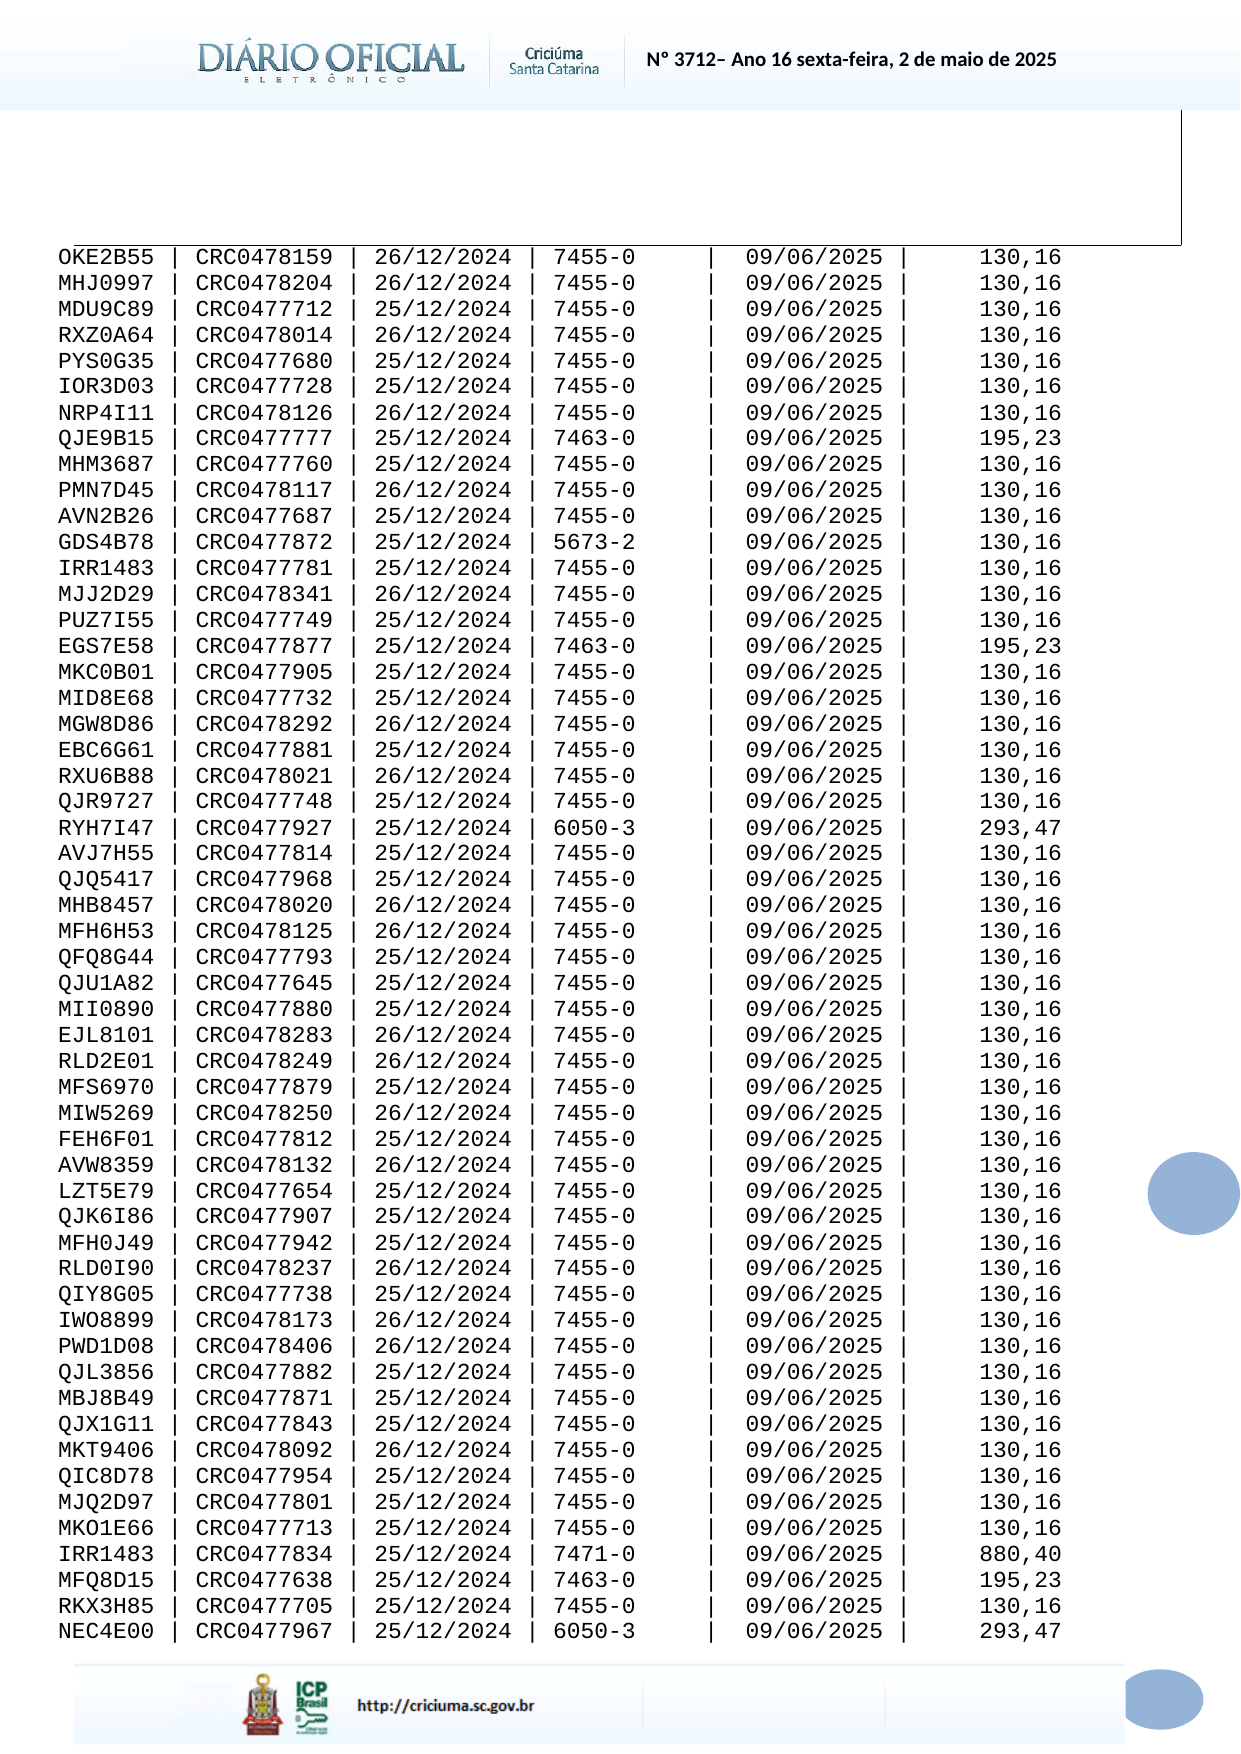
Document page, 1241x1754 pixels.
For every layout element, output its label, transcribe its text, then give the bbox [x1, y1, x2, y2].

text IRR1483 | CRC0477834 | 25/12/2024 | 7471-0 | 09/06/2025 | 880,40 [44, 1542, 1181, 1568]
text MJQ2D97 | CRC0477801 | 25/12/2024 | 7455-0 | 09/06/2025 | 130,16 [44, 1490, 1181, 1516]
text RLD0I90 | CRC0478237 | 26/12/2024 | 7455-0 | 09/06/2025 | 130,16 [44, 1257, 1181, 1283]
text PYS0G35 | CRC0477680 | 25/12/2024 | 7455-0 | 09/06/2025 | 130,16 [44, 349, 1181, 375]
text MKO1E66 | CRC0477713 | 25/12/2024 | 7455-0 | 09/06/2025 | 130,16 [44, 1516, 1181, 1542]
text MHB8457 | CRC0478020 | 26/12/2024 | 7455-0 | 09/06/2025 | 130,16 [44, 894, 1181, 919]
text MFQ8D15 | CRC0477638 | 25/12/2024 | 7463-0 | 09/06/2025 | 195,23 [44, 1568, 1181, 1594]
text MFH0J49 | CRC0477942 | 25/12/2024 | 7455-0 | 09/06/2025 | 130,16 [44, 1231, 1181, 1257]
text LZT5E79 | CRC0477654 | 25/12/2024 | 7455-0 | 09/06/2025 | 130,16 [44, 1179, 1150, 1205]
text FEH6F01 | CRC0477812 | 25/12/2024 | 7455-0 | 09/06/2025 | 130,16 [44, 1127, 1181, 1153]
text MHJ0997 | CRC0478204 | 26/12/2024 | 7455-0 | 09/06/2025 | 130,16 [44, 271, 1181, 297]
text MJJ2D29 | CRC0478341 | 26/12/2024 | 7455-0 | 09/06/2025 | 130,16 [44, 582, 1181, 608]
text GDS4B78 | CRC0477872 | 25/12/2024 | 5673-2 | 09/06/2025 | 130,16 [44, 531, 1181, 556]
text PWD1D08 | CRC0478406 | 26/12/2024 | 7455-0 | 09/06/2025 | 130,16 [44, 1334, 1181, 1361]
text IRR1483 | CRC0477781 | 25/12/2024 | 7455-0 | 09/06/2025 | 130,16 [44, 556, 1181, 582]
text PMN7D45 | CRC0478117 | 26/12/2024 | 7455-0 | 09/06/2025 | 130,16 [44, 479, 1181, 504]
text MBJ8B49 | CRC0477871 | 25/12/2024 | 7455-0 | 09/06/2025 | 130,16 [44, 1386, 1181, 1412]
text EBC6G61 | CRC0477881 | 25/12/2024 | 7455-0 | 09/06/2025 | 130,16 [44, 738, 1181, 764]
text MIW5269 | CRC0478250 | 26/12/2024 | 7455-0 | 09/06/2025 | 130,16 [44, 1101, 1181, 1127]
text MID8E68 | CRC0477732 | 25/12/2024 | 7455-0 | 09/06/2025 | 130,16 [44, 686, 1181, 712]
text MHM3687 | CRC0477760 | 25/12/2024 | 7455-0 | 09/06/2025 | 130,16 [44, 453, 1181, 479]
text QIC8D78 | CRC0477954 | 25/12/2024 | 7455-0 | 09/06/2025 | 130,16 [44, 1464, 1181, 1490]
text QJL3856 | CRC0477882 | 25/12/2024 | 7455-0 | 09/06/2025 | 130,16 [44, 1361, 1181, 1386]
text RXZ0A64 | CRC0478014 | 26/12/2024 | 7455-0 | 09/06/2025 | 130,16 [44, 323, 1181, 349]
text IWO8899 | CRC0478173 | 26/12/2024 | 7455-0 | 09/06/2025 | 130,16 [44, 1309, 1181, 1334]
text PUZ7I55 | CRC0477749 | 25/12/2024 | 7455-0 | 09/06/2025 | 130,16 [44, 608, 1181, 634]
text MFH6H53 | CRC0478125 | 26/12/2024 | 7455-0 | 09/06/2025 | 130,16 [44, 919, 1181, 946]
text NRP4I11 | CRC0478126 | 26/12/2024 | 7455-0 | 09/06/2025 | 130,16 [44, 401, 1181, 427]
text OKE2B55 | CRC0478159 | 26/12/2024 | 7455-0 | 09/06/2025 | 130,16 [44, 245, 1181, 271]
text RXU6B88 | CRC0478021 | 26/12/2024 | 7455-0 | 09/06/2025 | 130,16 [44, 764, 1181, 790]
text AVN2B26 | CRC0477687 | 25/12/2024 | 7455-0 | 09/06/2025 | 130,16 [44, 504, 1181, 531]
text AVJ7H55 | CRC0477814 | 25/12/2024 | 7455-0 | 09/06/2025 | 130,16 [44, 842, 1181, 868]
text QJE9B15 | CRC0477777 | 25/12/2024 | 7463-0 | 09/06/2025 | 195,23 [44, 427, 1181, 453]
text MFS6970 | CRC0477879 | 25/12/2024 | 7455-0 | 09/06/2025 | 130,16 [44, 1075, 1181, 1101]
text RYH7I47 | CRC0477927 | 25/12/2024 | 6050-3 | 09/06/2025 | 293,47 [44, 816, 1181, 842]
text QIY8G05 | CRC0477738 | 25/12/2024 | 7455-0 | 09/06/2025 | 130,16 [44, 1283, 1181, 1309]
text QFQ8G44 | CRC0477793 | 25/12/2024 | 7455-0 | 09/06/2025 | 130,16 [44, 946, 1181, 971]
text QJQ5417 | CRC0477968 | 25/12/2024 | 7455-0 | 09/06/2025 | 130,16 [44, 868, 1181, 894]
text EGS7E58 | CRC0477877 | 25/12/2024 | 7463-0 | 09/06/2025 | 195,23 [44, 634, 1181, 660]
text MKT9406 | CRC0478092 | 26/12/2024 | 7455-0 | 09/06/2025 | 130,16 [44, 1438, 1181, 1464]
text MGW8D86 | CRC0478292 | 26/12/2024 | 7455-0 | 09/06/2025 | 130,16 [44, 712, 1181, 738]
text QJK6I86 | CRC0477907 | 25/12/2024 | 7455-0 | 09/06/2025 | 130,16 [44, 1205, 1171, 1231]
text EJL8101 | CRC0478283 | 26/12/2024 | 7455-0 | 09/06/2025 | 130,16 [44, 1023, 1181, 1049]
text QJU1A82 | CRC0477645 | 25/12/2024 | 7455-0 | 09/06/2025 | 130,16 [44, 971, 1181, 997]
text QJR9727 | CRC0477748 | 25/12/2024 | 7455-0 | 09/06/2025 | 130,16 [44, 790, 1181, 816]
text AVW8359 | CRC0478132 | 26/12/2024 | 7455-0 | 09/06/2025 | 130,16 [44, 1153, 1180, 1179]
text QJX1G11 | CRC0477843 | 25/12/2024 | 7455-0 | 09/06/2025 | 130,16 [44, 1412, 1181, 1438]
text MKC0B01 | CRC0477905 | 25/12/2024 | 7455-0 | 09/06/2025 | 130,16 [44, 660, 1181, 686]
text NEC4E00 | CRC0477967 | 25/12/2024 | 6050-3 | 09/06/2025 | 293,47 [44, 1620, 1181, 1646]
text RKX3H85 | CRC0477705 | 25/12/2024 | 7455-0 | 09/06/2025 | 130,16 [44, 1594, 1181, 1620]
text MII0890 | CRC0477880 | 25/12/2024 | 7455-0 | 09/06/2025 | 130,16 [44, 997, 1181, 1023]
text RLD2E01 | CRC0478249 | 26/12/2024 | 7455-0 | 09/06/2025 | 130,16 [44, 1049, 1181, 1075]
text IOR3D03 | CRC0477728 | 25/12/2024 | 7455-0 | 09/06/2025 | 130,16 [44, 375, 1181, 401]
text MDU9C89 | CRC0477712 | 25/12/2024 | 7455-0 | 09/06/2025 | 130,16 [44, 297, 1181, 323]
